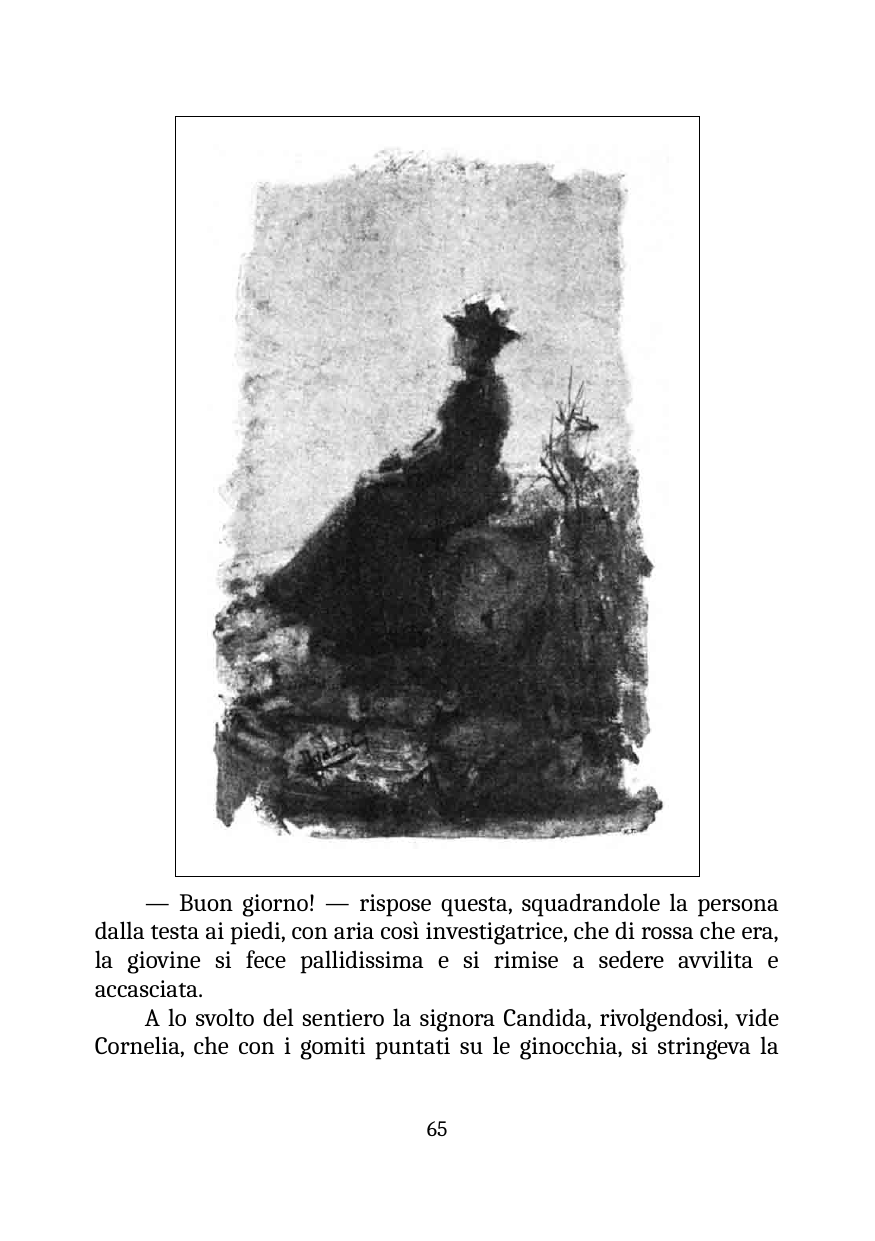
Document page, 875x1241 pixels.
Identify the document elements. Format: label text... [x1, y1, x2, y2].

text — Buon giorno! — rispose questa, squadrandole la persona dalla testa ai piedi, con aria così investigatrice, che di rossa che era, la giovine si fece pallidissima e si rimise a sedere avvilita e accasciata. [94, 94, 779, 1003]
picture [200, 137, 674, 856]
text A lo svolto del sentiero la signora Candida, rivolgendosi, vide Cornelia, che con i gomiti puntati su le ginocchia, si stringeva la [94, 1003, 779, 1061]
